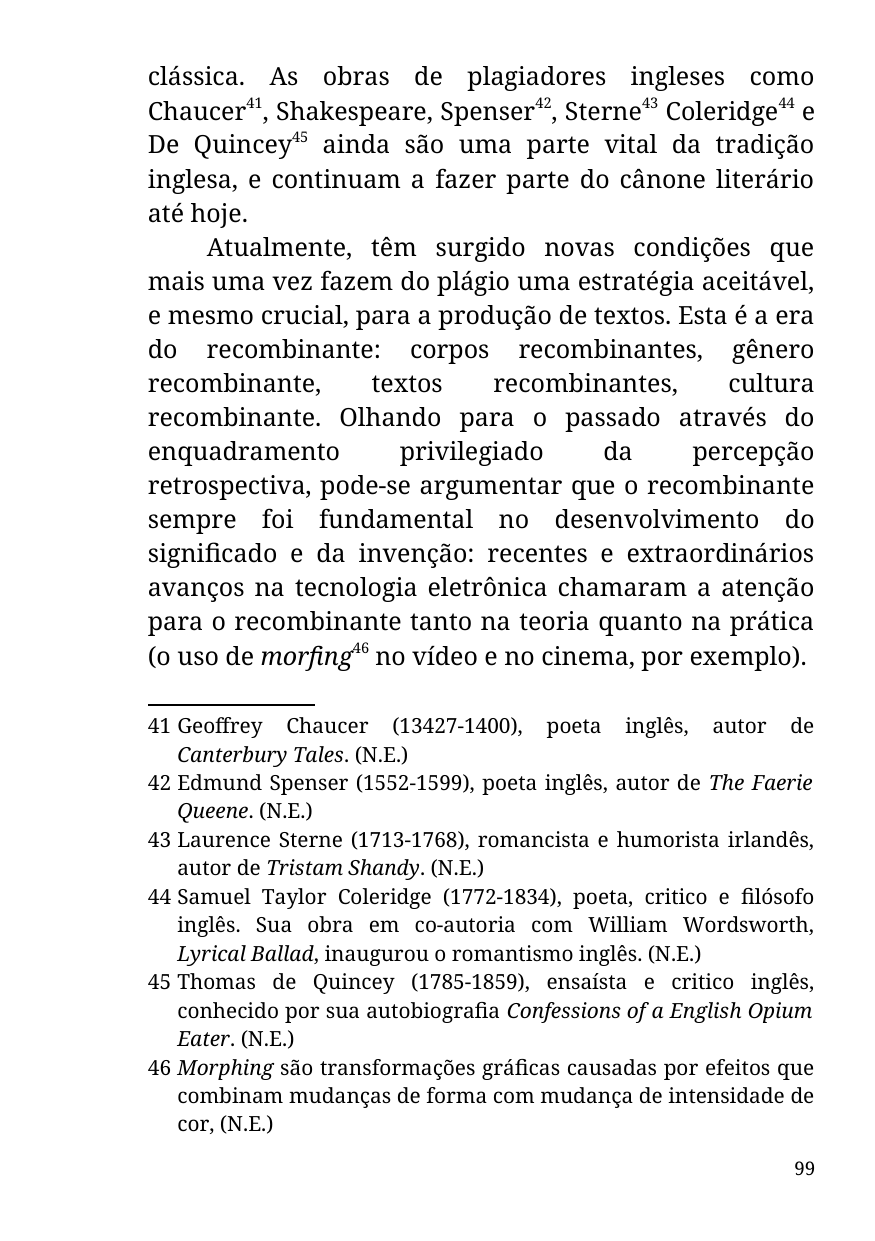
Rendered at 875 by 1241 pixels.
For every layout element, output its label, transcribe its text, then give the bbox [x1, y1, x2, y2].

text Samuel Taylor Coleridge (1772-1834), poeta, critico e filósofo inglês. Sua obra em co-autoria com William Wordsworth, Lyrical Ballad, inaugurou o romantismo inglês. (N.E.) [148, 882, 815, 967]
text Atualmente, têm surgido novas condições que mais uma vez fazem do plágio uma estratégia aceitável, e mesmo crucial, para a produção de textos. Esta é a era do recombinante: corpos recombinantes, gênero recombinante, textos recombinantes, cultura recombinante. Olhando para o passado através do enquadramento privilegiado da percepção retrospectiva, pode-se argumentar que o recombinante sempre foi fundamental no desenvolvimento do significado e da invenção: recentes e extraordinários avanços na tecnologia eletrônica chamaram a atenção para o recombinante tanto na teoria quanto na prática (o uso de morfing no vídeo e no cinema, por exemplo). [148, 229, 815, 672]
text Thomas de Quincey (1785-1859), ensaísta e critico inglês, conhecido por sua autobiografia Confessions of a English Opium Eater. (N.E.) [148, 967, 815, 1053]
text Morphing são transformações gráficas causadas por efeitos que combinam mudanças de forma com mudança de intensidade de cor, (N.E.) [148, 1053, 815, 1138]
text Geoffrey Chaucer (13427-1400), poeta inglês, autor de Canterbury Tales. (N.E.) [148, 711, 815, 768]
text Laurence Sterne (1713-1768), romancista e humorista irlandês, autor de Tristam Shandy. (N.E.) [148, 825, 815, 882]
text Edmund Spenser (1552-1599), poeta inglês, autor de The Faerie Queene. (N.E.) [148, 768, 815, 825]
text clássica. As obras de plagiadores ingleses como Chaucer, Shakespeare, Spenser, Sterne Coleridge e De Quincey ainda são uma parte vital da tradição inglesa, e continuam a fazer parte do cânone literário até hoje. [148, 59, 815, 229]
